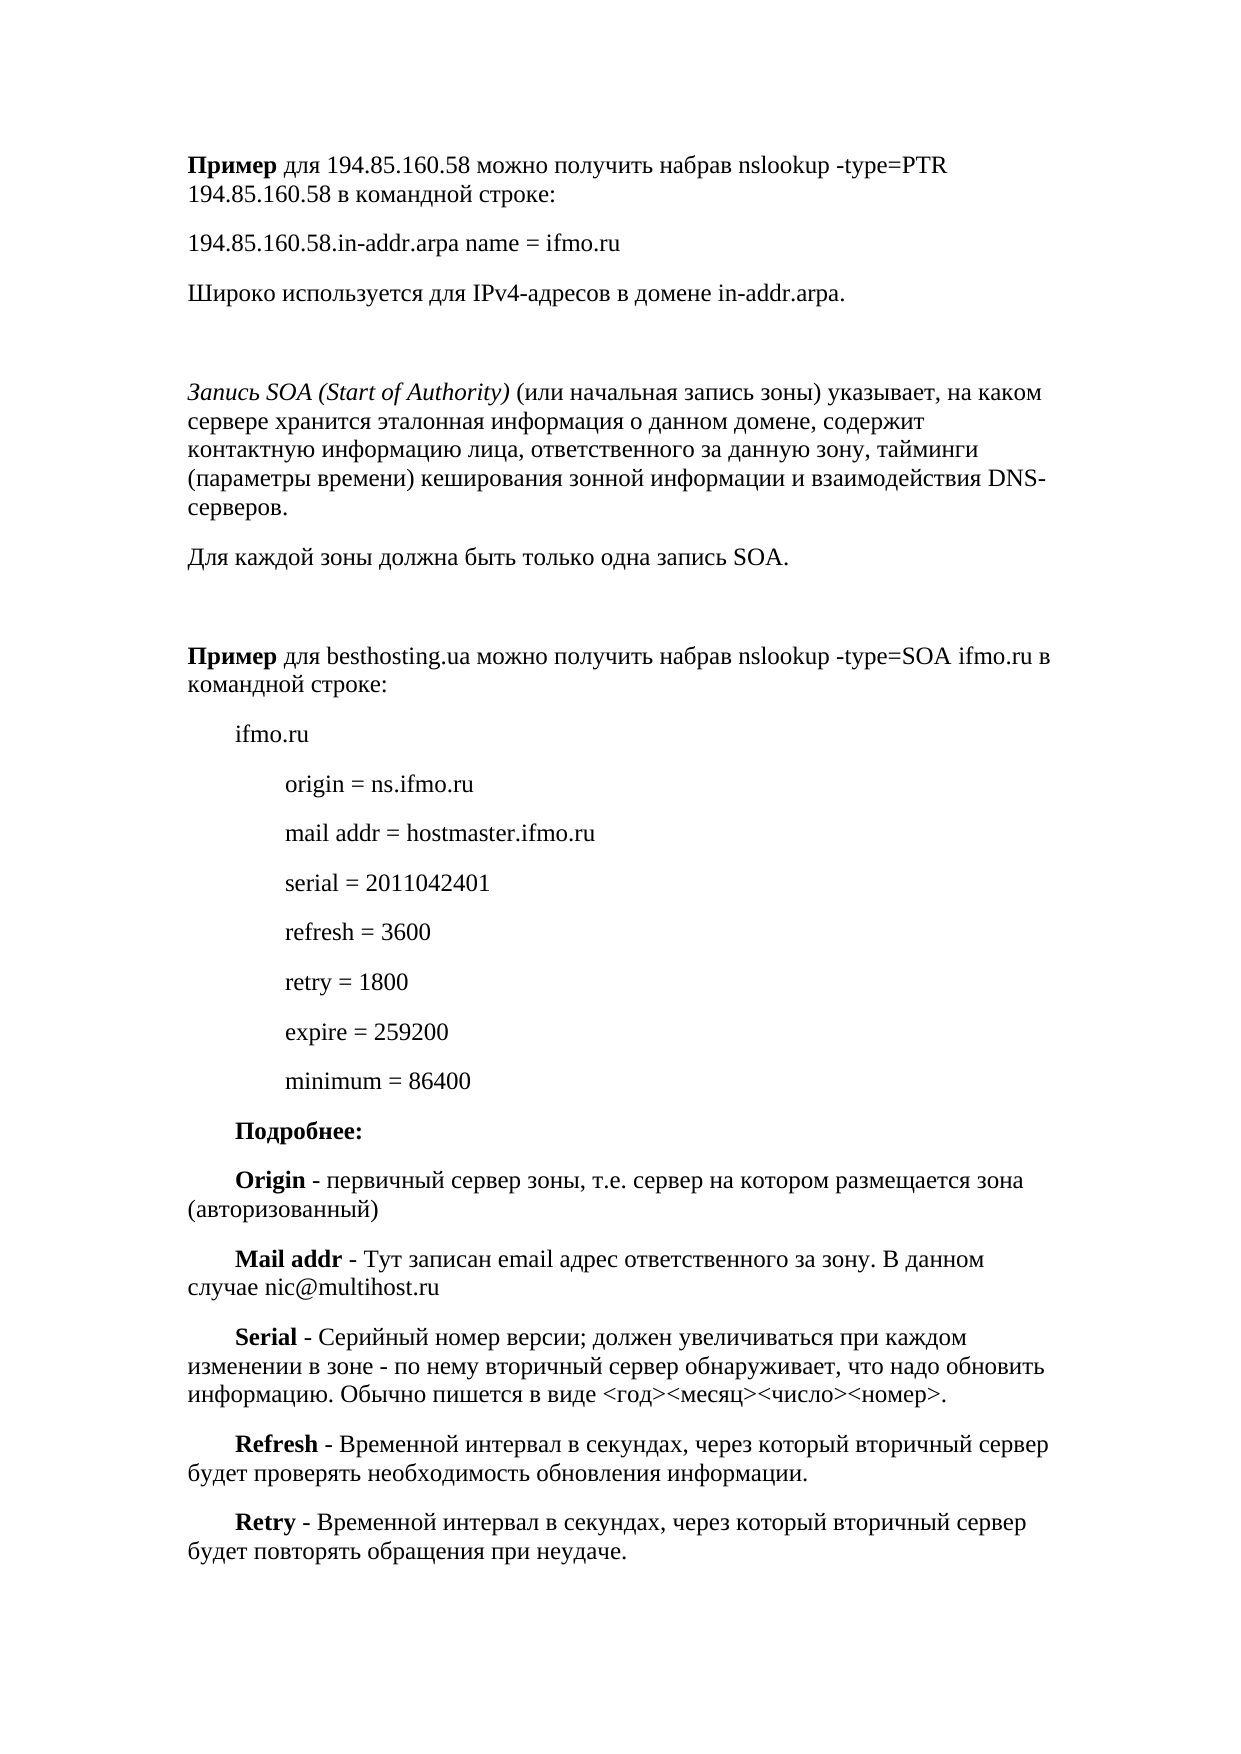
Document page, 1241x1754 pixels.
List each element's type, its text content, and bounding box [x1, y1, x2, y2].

text Serial - Серийный номер версии; должен увеличиваться при каждом изменении в зоне - по нему вторичный сервер обнаруживает, что надо обновить информацию. Обычно пишется в виде <год><месяц><число><номер>. [187, 1322, 1053, 1408]
text 194.85.160.58.in-addr.arpa name = ifmo.ru [187, 228, 1053, 257]
text Подробнее: [187, 1116, 1053, 1144]
text minimum = 86400 [187, 1066, 1053, 1095]
text Широко используется для IPv4-адресов в домене in-addr.arpa. [187, 278, 1053, 307]
text Для каждой зоны должна быть только одна запись SOA. [187, 542, 1053, 570]
text origin = ns.ifmo.ru [187, 769, 1053, 797]
text Mail addr - Тут записан email адрес ответственного за зону. В данном случае nic@multihost.ru [187, 1244, 1053, 1301]
text serial = 2011042401 [187, 868, 1053, 897]
text Пример для 194.85.160.58 можно получить набрав nslookup -type=PTR 194.85.160.58 в командной строке: [187, 150, 1053, 207]
text expire = 259200 [187, 1017, 1053, 1045]
text Origin - первичный сервер зоны, т.е. сервер на котором размещается зона (авторизованный) [187, 1165, 1053, 1223]
text retry = 1800 [187, 967, 1053, 996]
text Refresh - Временной интервал в секундах, через который вторичный сервер будет проверять необходимость обновления информации. [187, 1429, 1053, 1487]
text Пример для besthosting.ua можно получить набрав nslookup -type=SOA ifmo.ru в командной строке: [187, 641, 1053, 698]
text mail addr = hostmaster.ifmo.ru [187, 818, 1053, 847]
text Retry - Временной интервал в секундах, через который вторичный сервер будет повторять обращения при неудаче. [187, 1507, 1053, 1565]
text refresh = 3600 [187, 917, 1053, 946]
text Запись SOA (Start of Authority) (или начальная запись зоны) указывает, на каком сервере хранится эталонная информация о данном домене, содержит контактную информацию лица, ответственного за данную зону, тайминги (параметры времени) кеширования зонной информации и взаимодействия DNS-серверов. [187, 377, 1053, 521]
text ifmo.ru [187, 719, 1053, 748]
